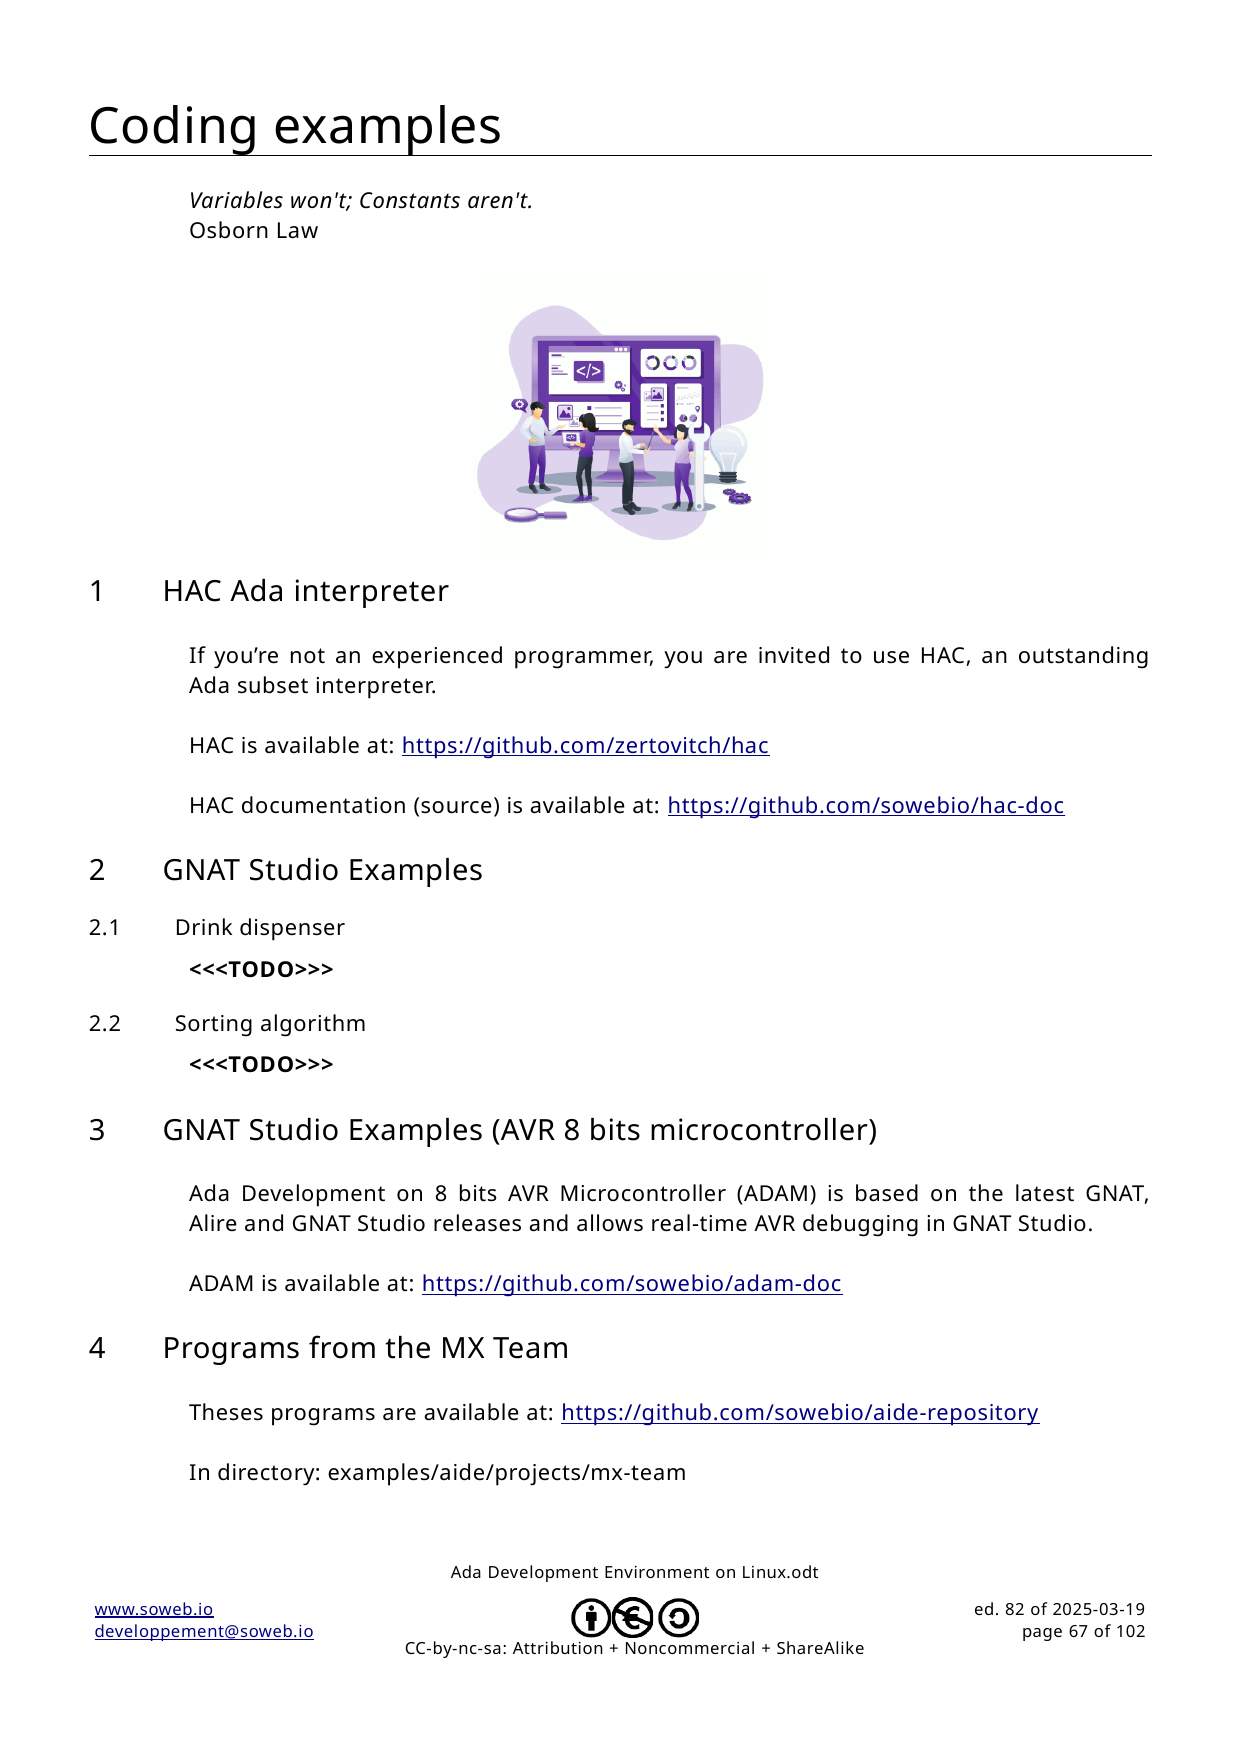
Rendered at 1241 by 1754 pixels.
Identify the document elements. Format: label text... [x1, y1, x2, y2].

text Osborn Law [189, 215, 1152, 245]
picture [657, 1597, 699, 1638]
text Ada Development on 8 bits AVR Microcontroller (ADAM) is based on the latest GNAT, Alire and GNAT Studio releases and allows real-time AVR debugging in GNAT Studio. [189, 1178, 1152, 1238]
picture [570, 1597, 654, 1638]
text ADAM is available at: https://github.com/sowebio/adam-doc [189, 1268, 1152, 1298]
picture [472, 274, 768, 571]
subtitle Drink dispenser [88, 912, 1152, 942]
text <<<TODO>>> [189, 954, 1152, 984]
text HAC documentation (source) is available at: https://github.com/sowebio/hac-doc [189, 789, 1152, 819]
subtitle GNAT Studio Examples [88, 849, 1152, 888]
text HAC is available at: https://github.com/zertovitch/hac [189, 729, 1152, 759]
text In directory: examples/aide/projects/mx-team [189, 1457, 1152, 1487]
subtitle GNAT Studio Examples (AVR 8 bits microcontroller) [88, 1109, 1152, 1148]
subtitle HAC Ada interpreter [88, 571, 1152, 609]
text Variables won't; Constants aren't. [189, 185, 1152, 215]
text If you’re not an experienced programmer, you are invited to use HAC, an outstanding Ada subset interpreter. [189, 639, 1152, 699]
subtitle Coding examples [88, 88, 1152, 155]
subtitle Sorting algorithm [88, 1008, 1152, 1038]
text <<<TODO>>> [189, 1049, 1152, 1079]
text Theses programs are available at: https://github.com/sowebio/aide-repository [189, 1397, 1152, 1427]
subtitle Programs from the MX Team [88, 1328, 1152, 1367]
